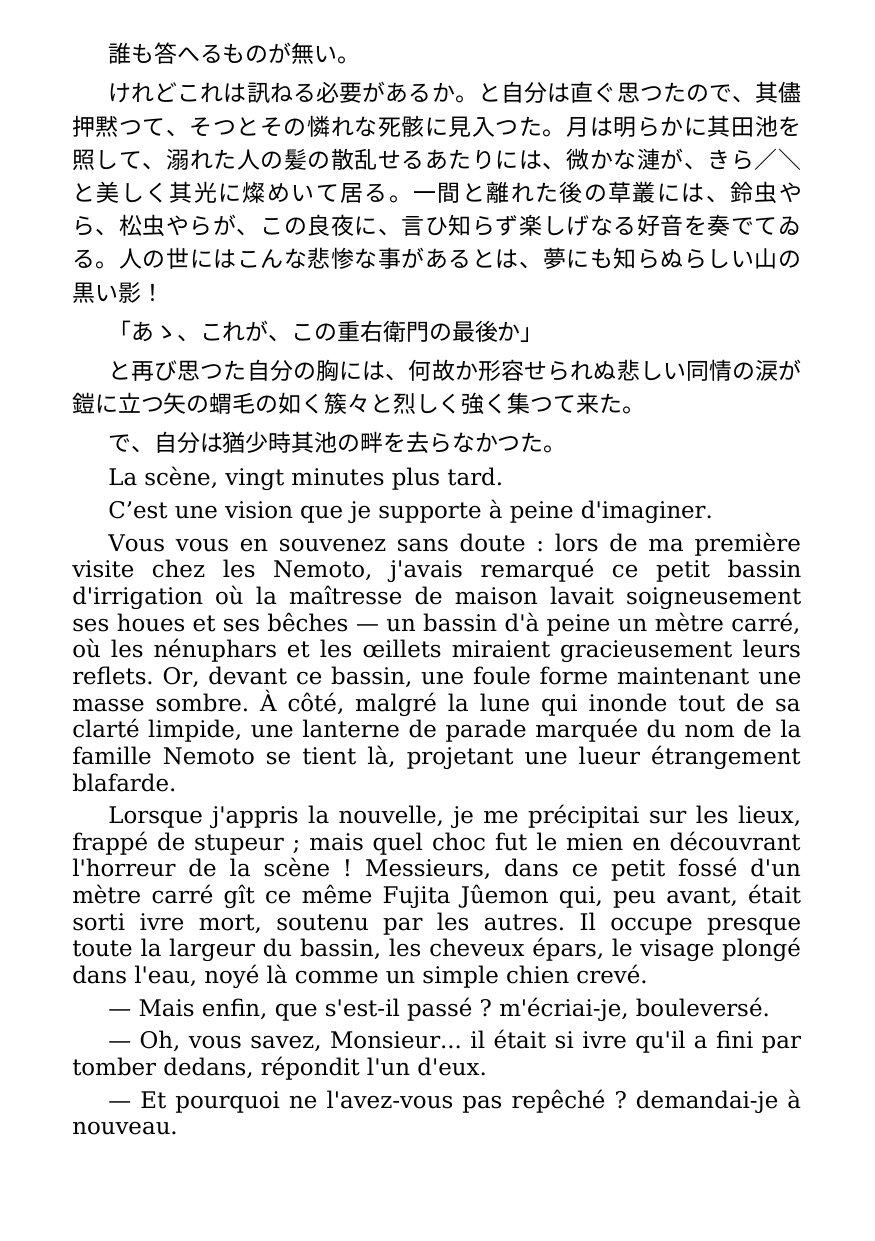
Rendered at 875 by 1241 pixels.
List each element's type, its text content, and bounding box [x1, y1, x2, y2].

text けれどこれは訊ねる必要があるか。と自分は直ぐ思つたので、其儘押黙つて、そつとその憐れな死骸に見入つた。月は明らかに其田池を照して、溺れた人の髪の散乱せるあたりには、微かな漣が、きら／＼と美しく其光に燦めいて居る。一間と離れた後の草叢には、鈴虫やら、松虫やらが、この良夜に、言ひ知らず楽しげなる好音を奏でてゐる。人の世にはこんな悲惨な事があるとは、夢にも知らぬらしい山の黒い影！ [72, 75, 802, 308]
text — Mais enfin, que s'est-il passé ? m'écriai-je, bouleversé. [72, 995, 802, 1022]
text と再び思つた自分の胸には、何故か形容せられぬ悲しい同情の涙が鎧に立つ矢の蝟毛の如く簇々と烈しく強く集つて来た。 [72, 353, 802, 419]
text Vous vous en souvenez sans doute : lors de ma première visite chez les Nemoto, j'avais remarqué ce petit bassin d'irrigation où la maîtresse de maison lavait soigneusement ses houes et ses bêches — un bassin d'à peine un mètre carré, où les nénuphars et les œillets miraient gracieusement leurs reflets. Or, devant ce bassin, une foule forme maintenant une masse sombre. À côté, malgré la lune qui inonde tout de sa clarté limpide, une lanterne de parade marquée du nom de la famille Nemoto se tient là, projetant une lueur étrangement blafarde. [72, 530, 802, 796]
text Lorsque j'appris la nouvelle, je me précipitai sur les lieux, frappé de stupeur ; mais quel choc fut le mien en découvrant l'horreur de la scène ! Messieurs, dans ce petit fossé d'un mètre carré gît ce même Fujita Jûemon qui, peu avant, était sorti ivre mort, soutenu par les autres. Il occupe presque toute la largeur du bassin, les cheveux épars, le visage plongé dans l'eau, noyé là comme un simple chien crevé. [72, 802, 802, 989]
text 誰も答へるものが無い。 [72, 36, 802, 69]
text C’est une vision que je supporte à peine d'imaginer. [72, 497, 802, 524]
text La scène, vingt minutes plus tard. [72, 464, 802, 491]
text — Et pourquoi ne l'avez-vous pas repêché ? demandai-je à nouveau. [72, 1087, 802, 1140]
text — Oh, vous savez, Monsieur... il était si ivre qu'il a fini par tomber dedans, répondit l'un d'eux. [72, 1027, 802, 1081]
text で、自分は猶少時其池の畔を去らなかつた。 [72, 425, 802, 458]
text 「あゝ、これが、この重右衛門の最後か」 [72, 314, 802, 347]
